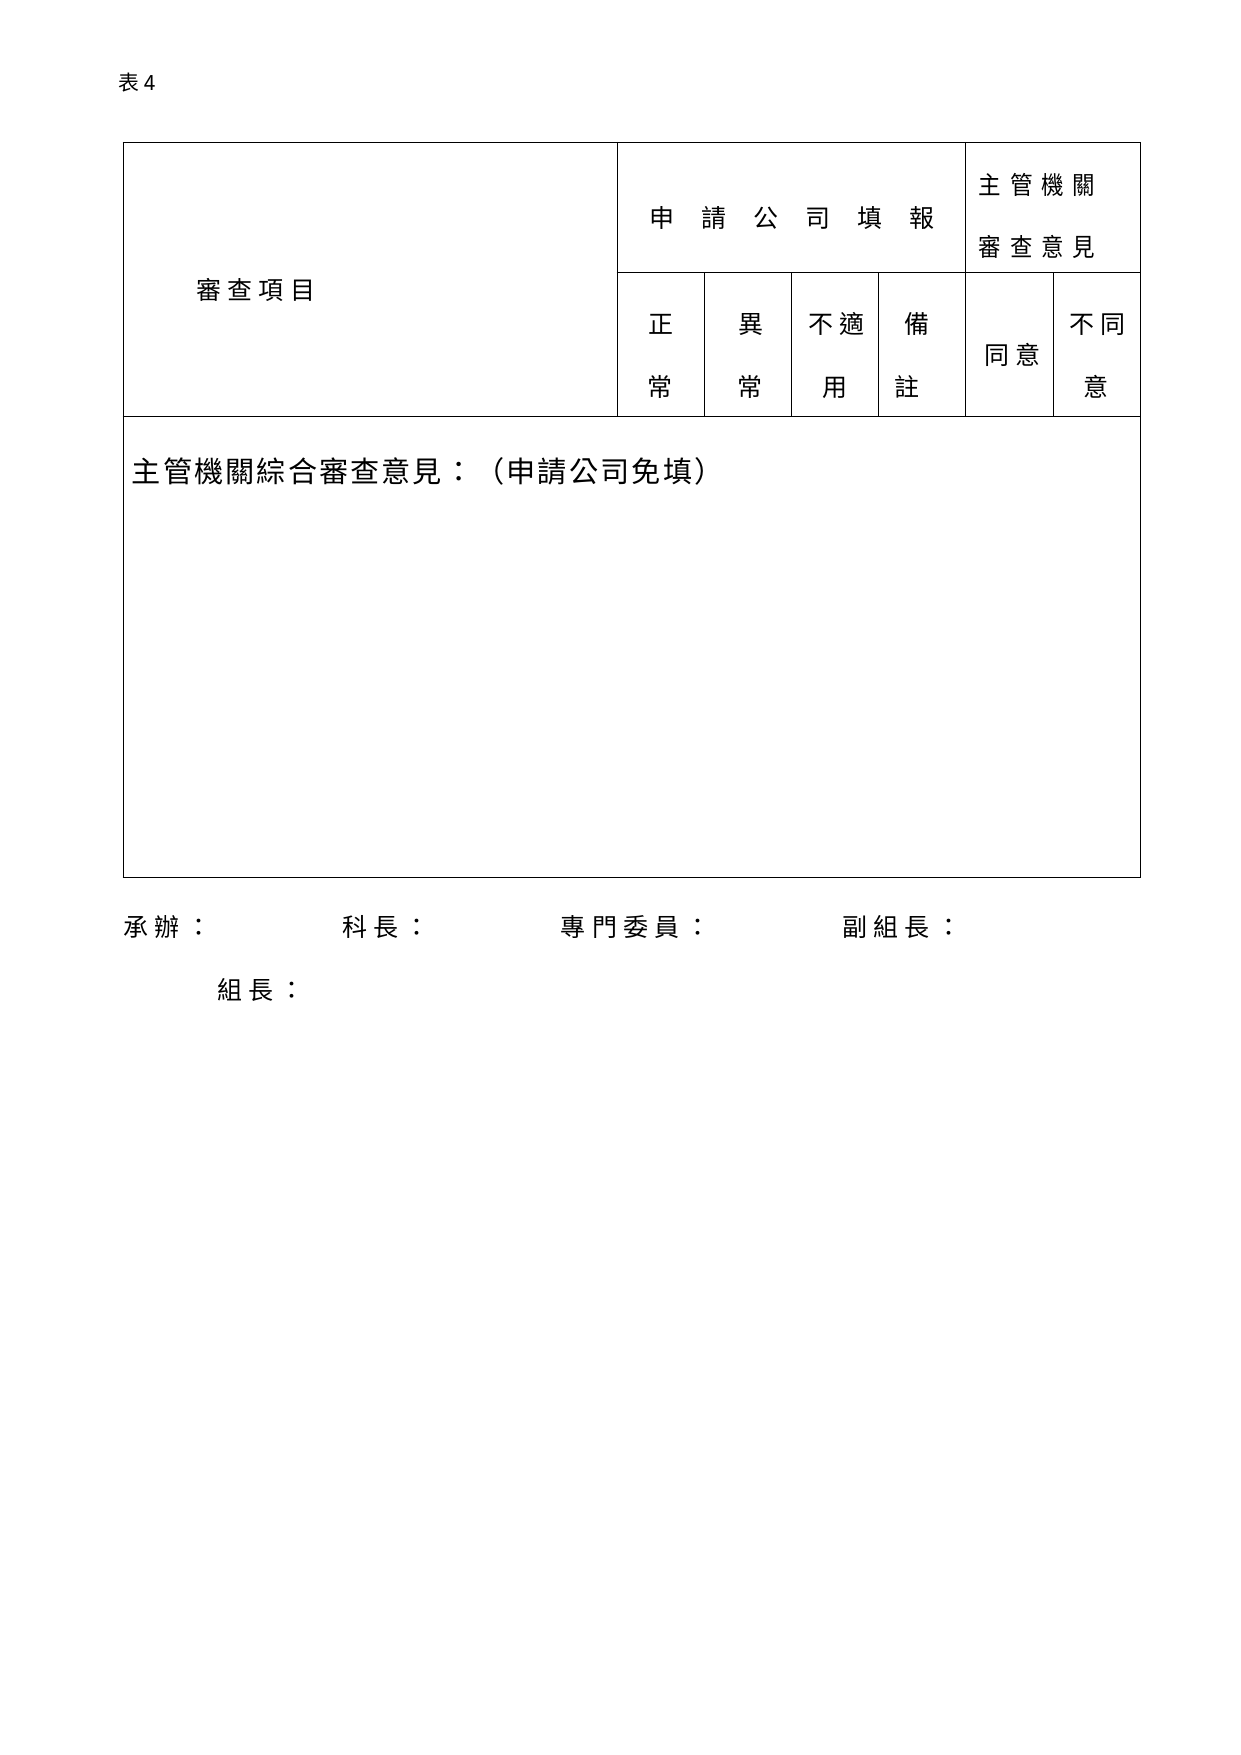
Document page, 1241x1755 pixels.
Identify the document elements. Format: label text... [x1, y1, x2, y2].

table_cell 主管機關綜合審查意見：（申請公司免填） [124, 417, 1140, 877]
table_cell 異 常 [705, 273, 791, 416]
table_header 主管機關 審查意見 [966, 143, 1140, 272]
table_cell 不適用 [792, 273, 878, 416]
table_cell 備 註 [879, 273, 965, 416]
table_cell 正 常 [618, 273, 704, 416]
table_header 申 請 公 司 填 報 [618, 143, 965, 272]
table_header 審查項目 [124, 143, 617, 416]
table_cell 不同意 [1054, 273, 1140, 416]
subtitle 承辦： 科長： 專門委員： 副組長： 組長： [120, 884, 1120, 1009]
table_cell 同意 [966, 273, 1053, 416]
